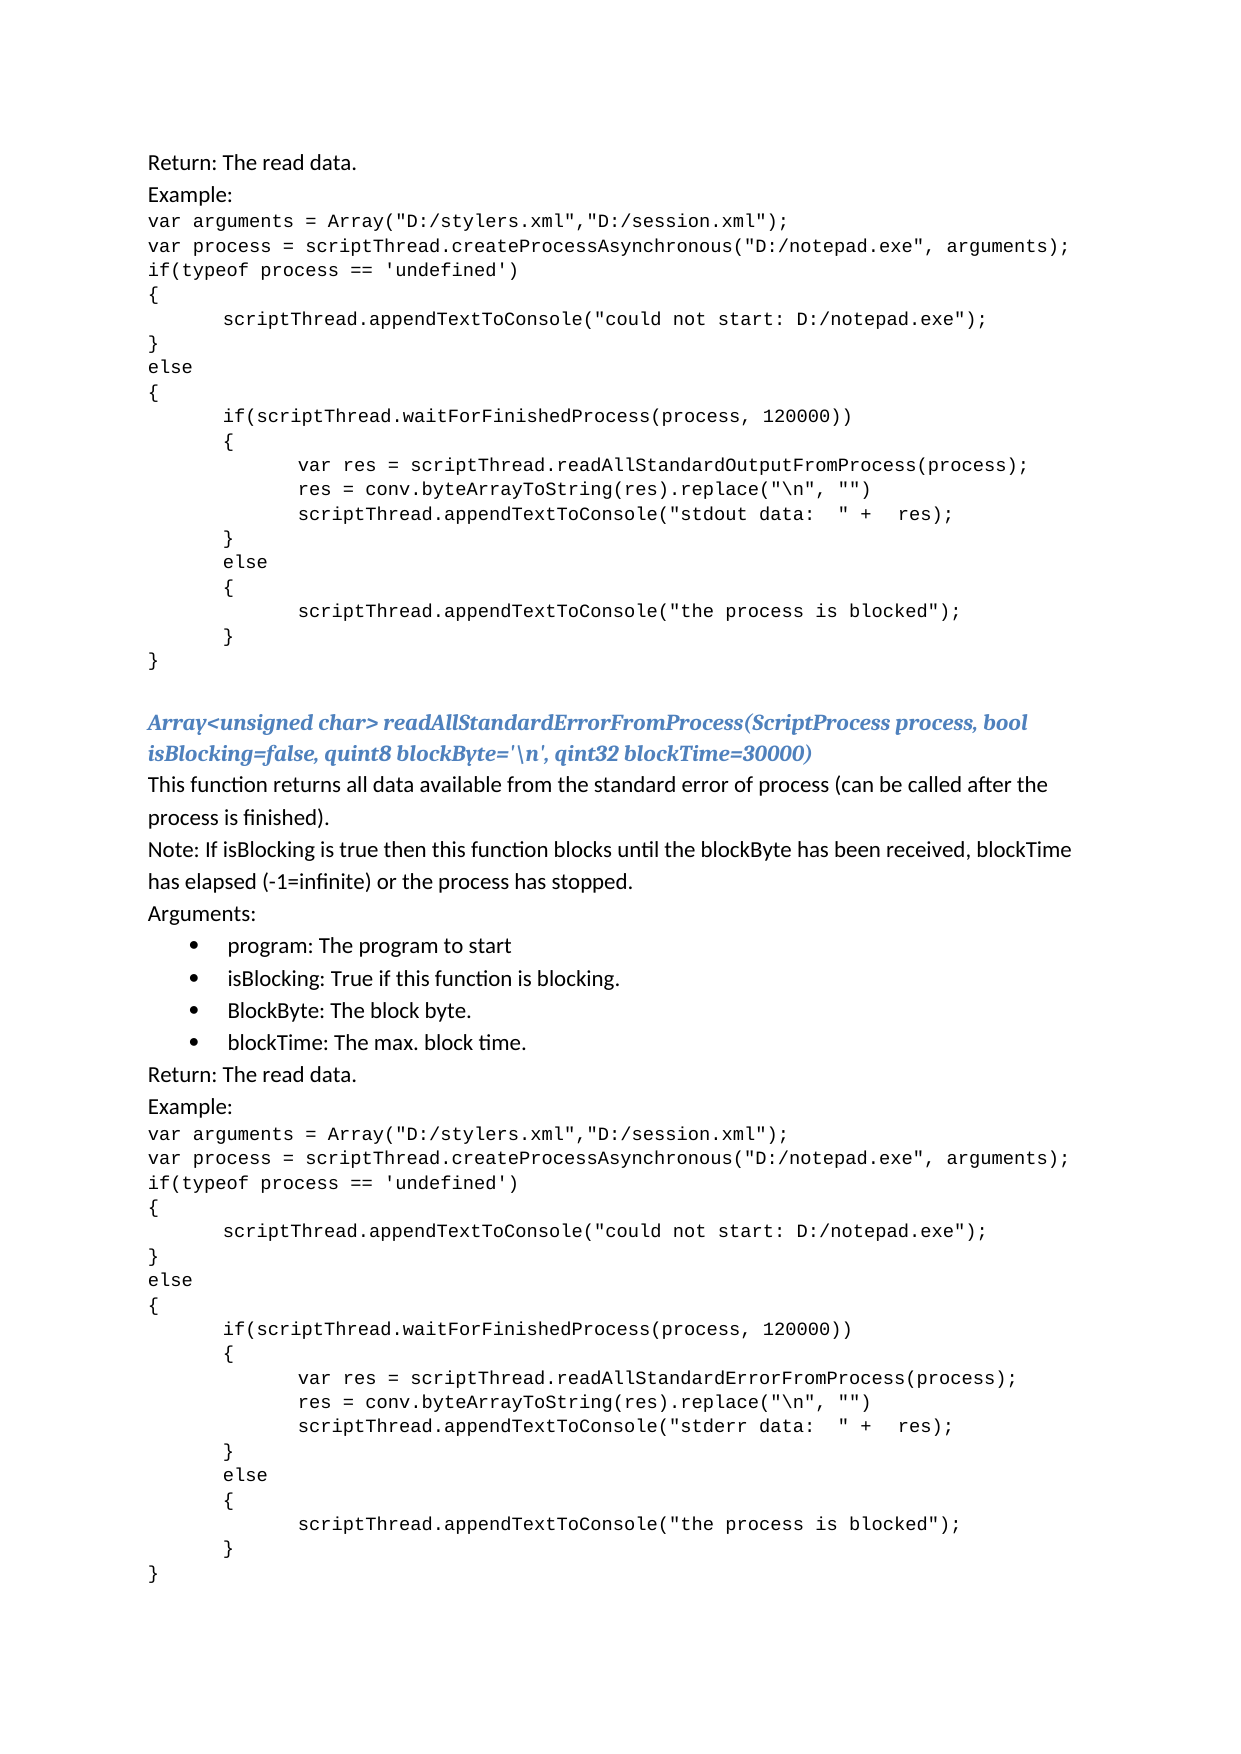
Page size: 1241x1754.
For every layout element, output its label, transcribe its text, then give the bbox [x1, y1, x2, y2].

text } [148, 1539, 1093, 1560]
text } [148, 1442, 1093, 1463]
text Return: The read data. [148, 1060, 1093, 1088]
text scriptThread.appendTextToConsole("the process is blocked"); [148, 1515, 1093, 1536]
text { [148, 383, 1093, 404]
text Note: If isBlocking is true then this function blocks until the blockByte has been received, blockTime has elapsed (-1=infinite) or the process has stopped. [148, 835, 1093, 895]
text if(scriptThread.waitForFinishedProcess(process, 120000)) [148, 1320, 1093, 1341]
text { [148, 431, 1093, 453]
text } [148, 334, 1093, 355]
text res = conv.byteArrayToString(res).replace("\n", "") [148, 1393, 1093, 1414]
text else [148, 1271, 1093, 1292]
list program: The program to start [190, 932, 1093, 959]
text var process = scriptThread.createProcessAsynchronous("D:/notepad.exe", arguments); [148, 236, 1093, 258]
text var res = scriptThread.readAllStandardErrorFromProcess(process); [148, 1368, 1093, 1390]
text } [148, 1563, 1093, 1585]
text scriptThread.appendTextToConsole("stderr data: " + res); [148, 1417, 1093, 1438]
text { [148, 1344, 1093, 1365]
text else [148, 1466, 1093, 1487]
subtitle Array<unsigned char> readAllStandardErrorFromProcess(ScriptProcess process, bool isBlocking=false, quint8 blockByte='\n', qint32 blockTime=30000) [148, 710, 1093, 767]
list blockTime: The max. block time. [190, 1028, 1093, 1056]
list isBlocking: True if this function is blocking. [190, 964, 1093, 992]
text if(typeof process == 'undefined') [148, 1173, 1093, 1195]
text scriptThread.appendTextToConsole("the process is blocked"); [148, 602, 1093, 623]
text Example: [148, 1092, 1093, 1121]
text { [148, 285, 1093, 306]
text { [148, 1490, 1093, 1512]
text Example: [148, 180, 1093, 208]
text { [148, 1295, 1093, 1317]
text else [148, 553, 1093, 574]
text Arguments: [148, 899, 1093, 927]
text var arguments = Array("D:/stylers.xml","D:/session.xml"); [148, 212, 1093, 233]
text } [148, 626, 1093, 648]
text scriptThread.appendTextToConsole("could not start: D:/notepad.exe"); [148, 309, 1093, 331]
text var process = scriptThread.createProcessAsynchronous("D:/notepad.exe", arguments); [148, 1149, 1093, 1170]
text var arguments = Array("D:/stylers.xml","D:/session.xml"); [148, 1125, 1093, 1146]
list BlockByte: The block byte. [190, 996, 1093, 1024]
text scriptThread.appendTextToConsole("stdout data: " + res); [148, 504, 1093, 526]
text scriptThread.appendTextToConsole("could not start: D:/notepad.exe"); [148, 1222, 1093, 1243]
text else [148, 358, 1093, 379]
text } [148, 651, 1093, 672]
text Return: The read data. [148, 148, 1093, 176]
text } [148, 1247, 1093, 1268]
text { [148, 1198, 1093, 1219]
text res = conv.byteArrayToString(res).replace("\n", "") [148, 480, 1093, 501]
text if(typeof process == 'undefined') [148, 261, 1093, 282]
text } [148, 529, 1093, 550]
text var res = scriptThread.readAllStandardOutputFromProcess(process); [148, 456, 1093, 477]
text if(scriptThread.waitForFinishedProcess(process, 120000)) [148, 407, 1093, 428]
text { [148, 578, 1093, 599]
text This function returns all data available from the standard error of process (can be called after the process is finished). [148, 771, 1093, 831]
